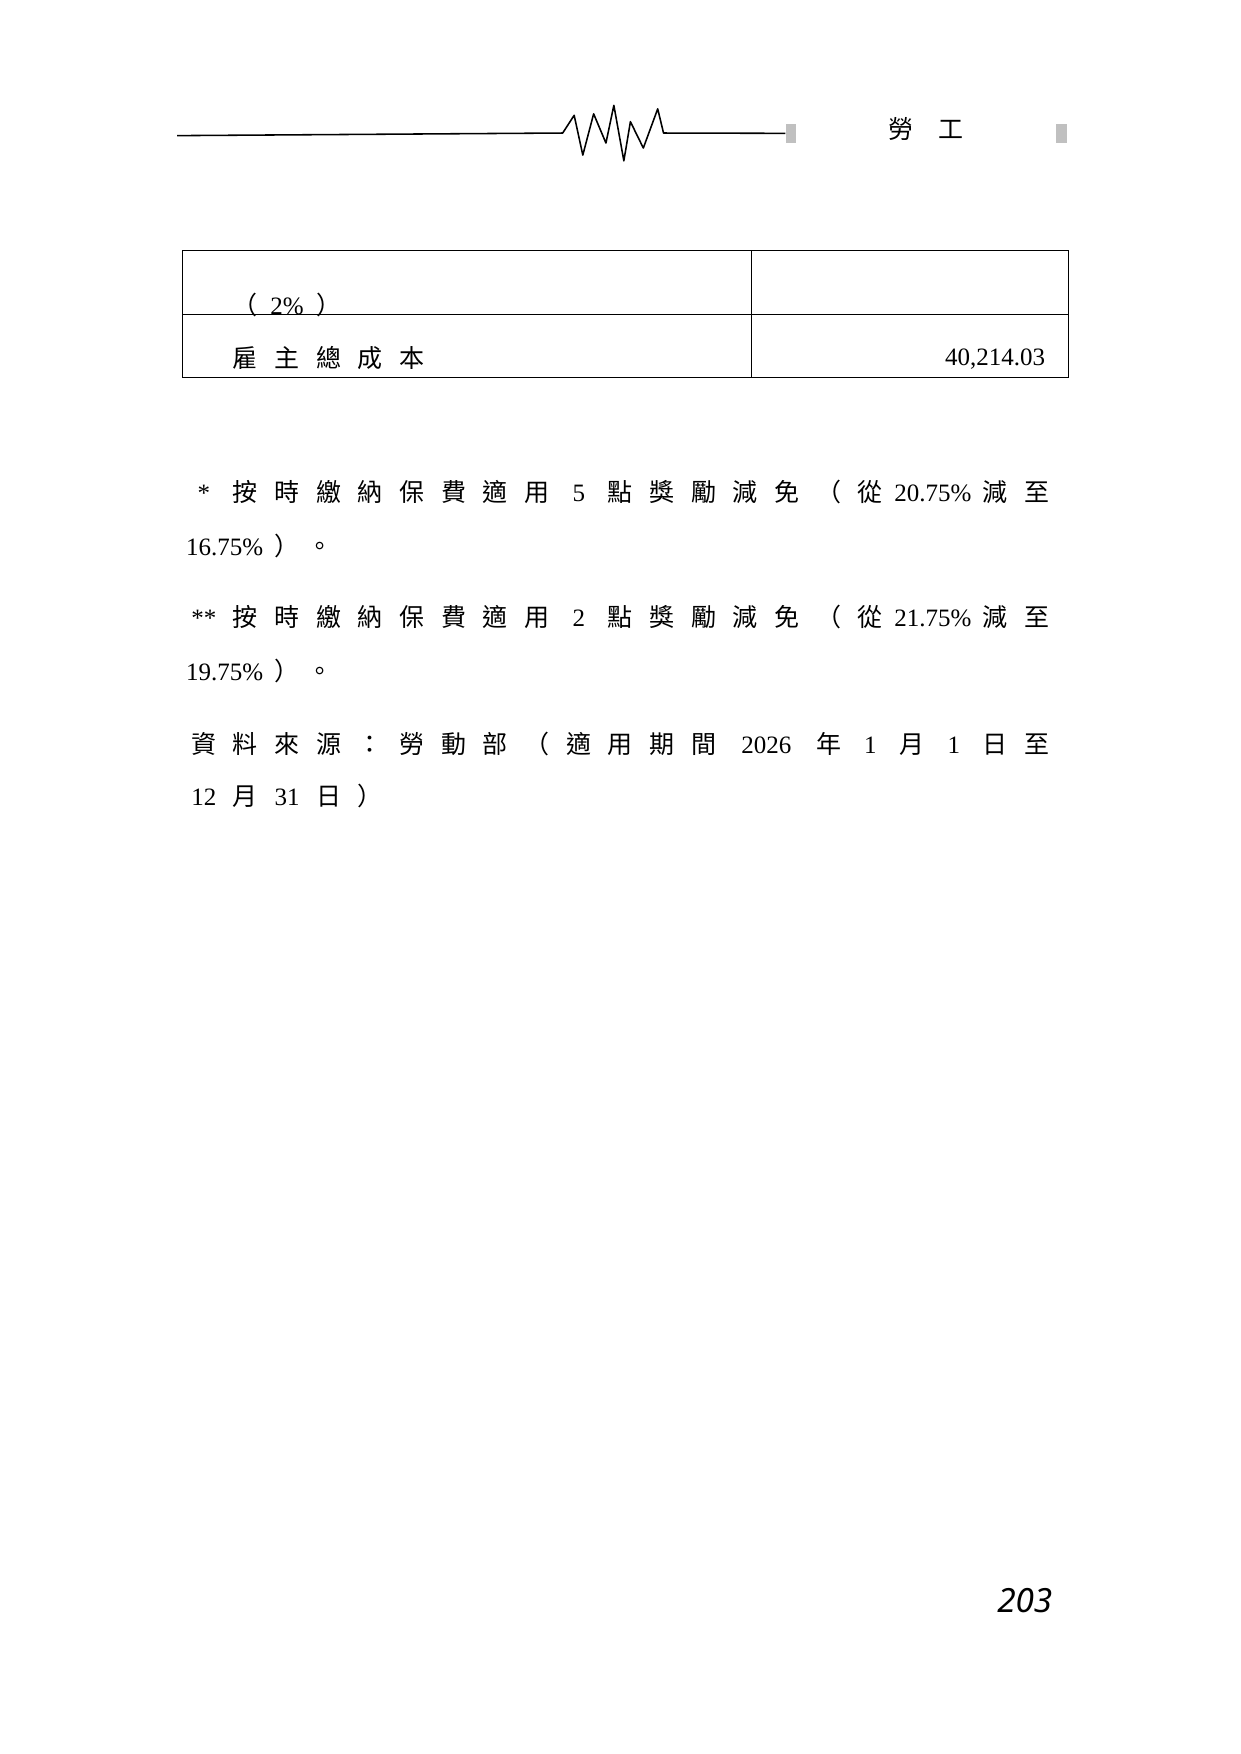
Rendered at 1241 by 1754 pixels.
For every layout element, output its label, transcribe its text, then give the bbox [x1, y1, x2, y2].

table_cell （2%） [183, 251, 751, 314]
table_cell 40,214.03 [752, 315, 1068, 377]
text **按時繳納保費適用2點獎勵減免（從21.75%減至19.75%）。 [183, 566, 1058, 691]
text 資料來源：勞動部（適用期間2026年1月1日至12月31日） [183, 691, 1058, 816]
table_cell 雇主總成本 [183, 315, 751, 377]
text *按時繳納保費適用5點獎勵減免（從20.75%減至16.75%）。 [183, 441, 1058, 566]
table_cell [752, 251, 1068, 314]
